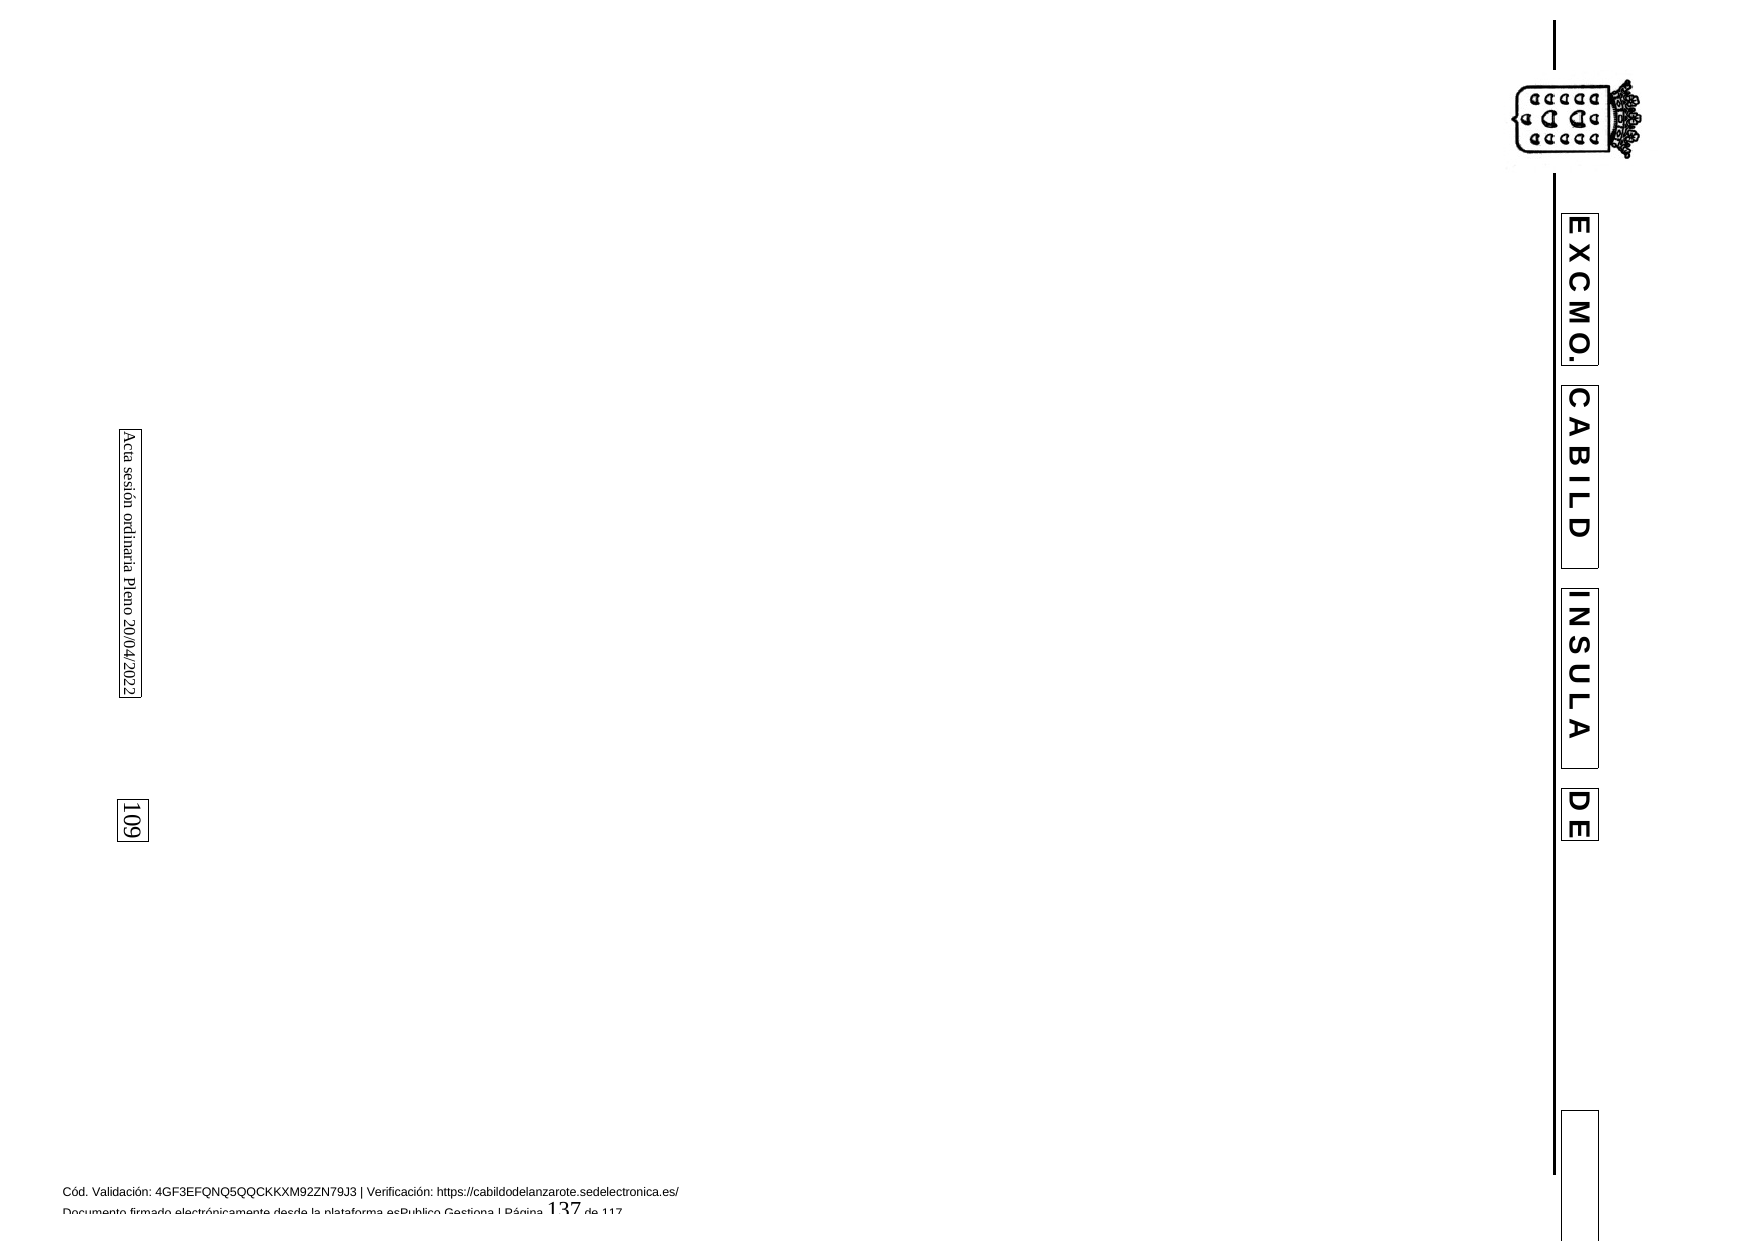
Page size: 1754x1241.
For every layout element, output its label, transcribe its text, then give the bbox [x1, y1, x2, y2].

text D E [1563, 790, 1597, 840]
picture [1503, 70, 1659, 173]
text Acta sesión ordinaria Pleno 20/04/2022 [121, 431, 140, 697]
text C A B I L D O [1562, 387, 1597, 568]
text E X C M O. [1563, 216, 1597, 365]
text 109 [119, 802, 147, 841]
text I N S U L A R [1562, 590, 1597, 768]
